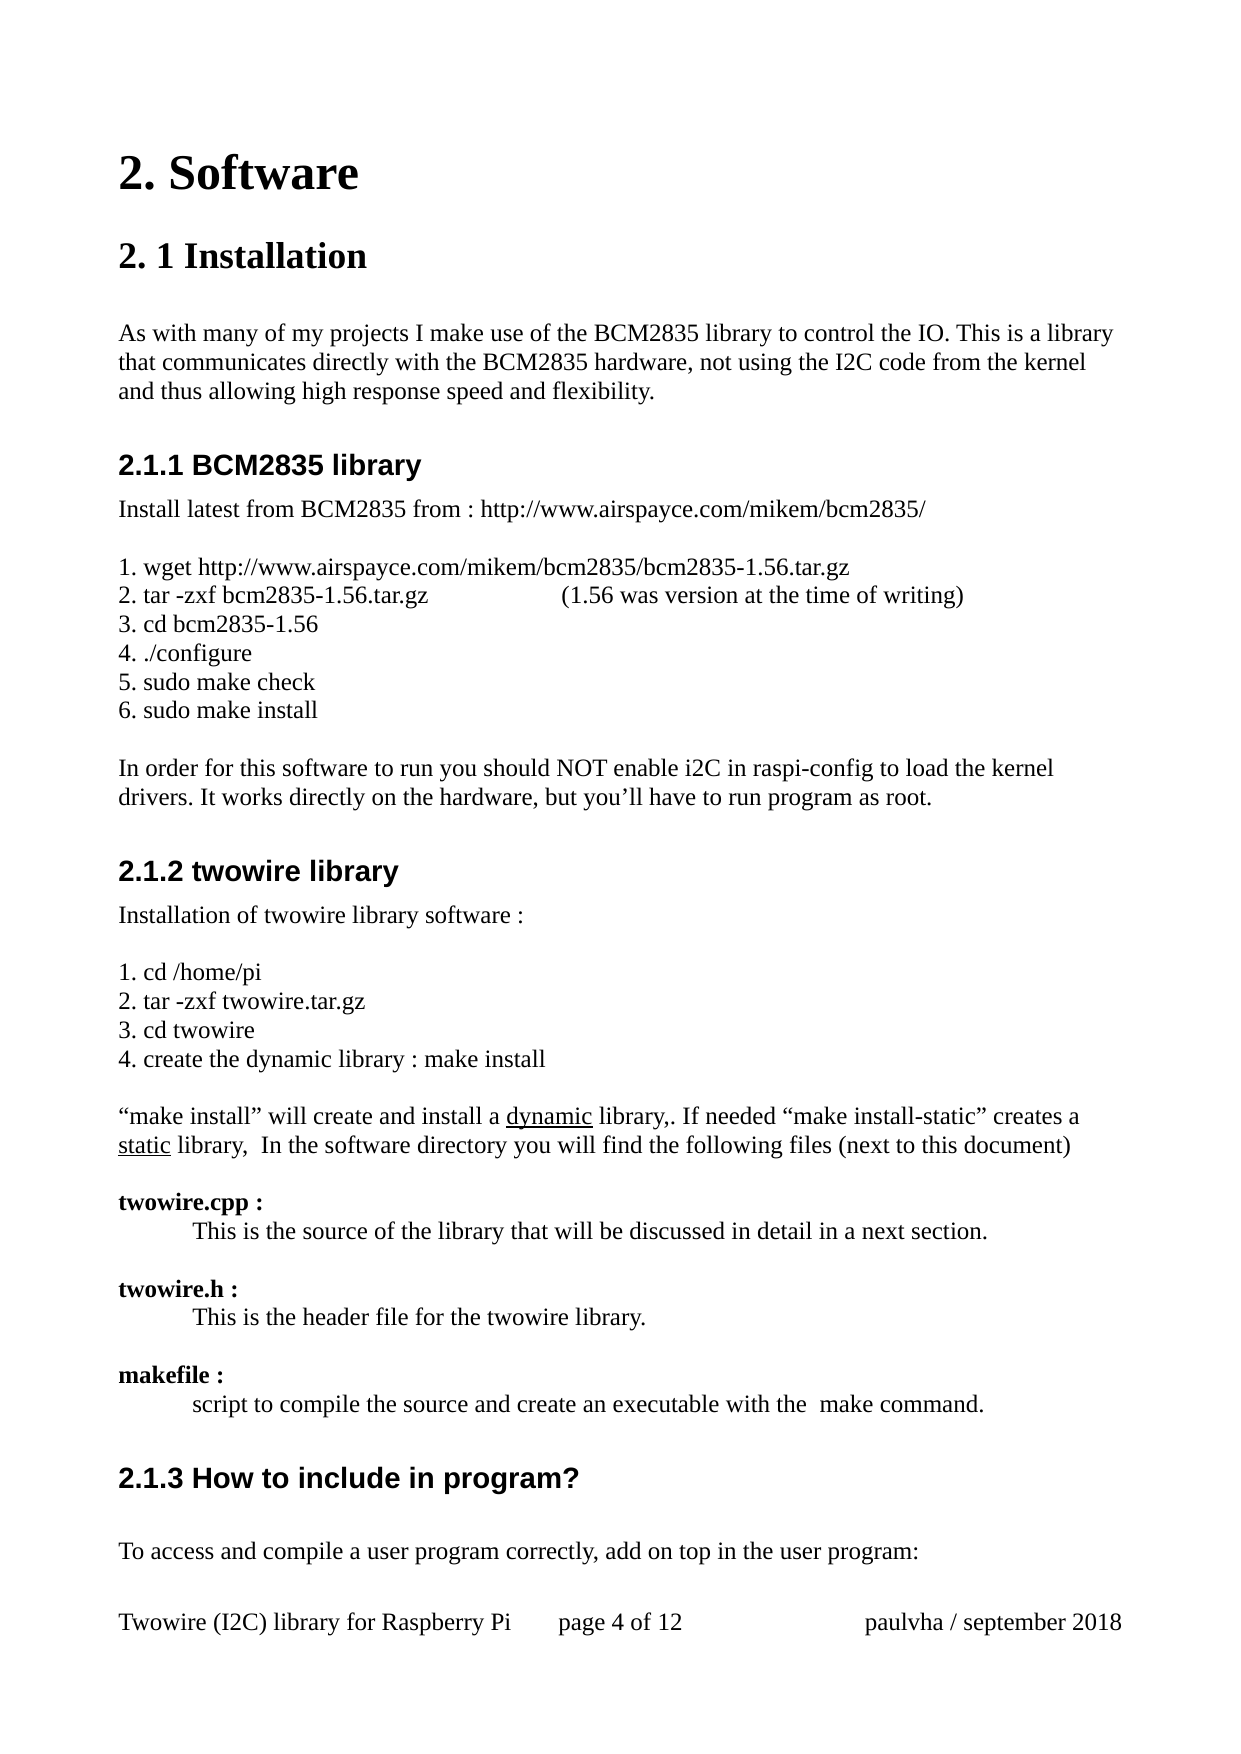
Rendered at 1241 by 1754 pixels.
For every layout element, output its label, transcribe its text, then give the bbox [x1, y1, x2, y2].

text Install latest from BCM2835 from : http://www.airspayce.com/mikem/bcm2835/ [118, 494, 1122, 523]
subtitle 2. 1 Installation [118, 234, 1122, 277]
text In order for this software to run you should NOT enable i2C in raspi-config to load the kernel drivers. It works directly on the hardware, but you’ll have to run program as root. [118, 753, 1122, 810]
subtitle 2.1.1 BCM2835 library [118, 448, 1122, 482]
text 3. cd twowire [118, 1015, 1122, 1044]
text twowire.cpp : [118, 1187, 1122, 1216]
subtitle 2.1.2 twowire library [118, 854, 1122, 887]
text This is the source of the library that will be discussed in detail in a next section. [192, 1216, 1122, 1245]
text 5. sudo make check [118, 667, 1122, 695]
text Installation of twowire library software : [118, 900, 1122, 929]
text As with many of my projects I make use of the BCM2835 library to control the IO. This is a library that communicates directly with the BCM2835 hardware, not using the I2C code from the kernel and thus allowing high response speed and flexibility. [118, 318, 1122, 404]
subtitle 2.1.3 How to include in program? [118, 1461, 1122, 1494]
text 4. ./configure [118, 638, 1122, 667]
text script to compile the source and create an executable with the make command. [118, 1389, 1122, 1417]
text “make install” will create and install a dynamic library,. If needed “make install-static” creates a static library, In the software directory you will find the following files (next to this document) [118, 1101, 1122, 1159]
text This is the header file for the twowire library. [192, 1302, 1122, 1331]
text 6. sudo make install [118, 695, 1122, 724]
subtitle 2. Software [118, 143, 1122, 201]
text 1. wget http://www.airspayce.com/mikem/bcm2835/bcm2835-1.56.tar.gz [118, 552, 1122, 580]
text 2. tar -zxf twowire.tar.gz [118, 986, 1122, 1015]
text 1. cd /home/pi [118, 957, 1122, 986]
text To access and compile a user program correctly, add on top in the user program: [118, 1536, 1122, 1564]
text twowire.h : [118, 1274, 1122, 1302]
text makefile : [118, 1360, 1122, 1389]
text 2. tar -zxf bcm2835-1.56.tar.gz (1.56 was version at the time of writing) [118, 580, 1122, 609]
text 3. cd bcm2835-1.56 [118, 609, 1122, 638]
text 4. create the dynamic library : make install [118, 1044, 1122, 1072]
